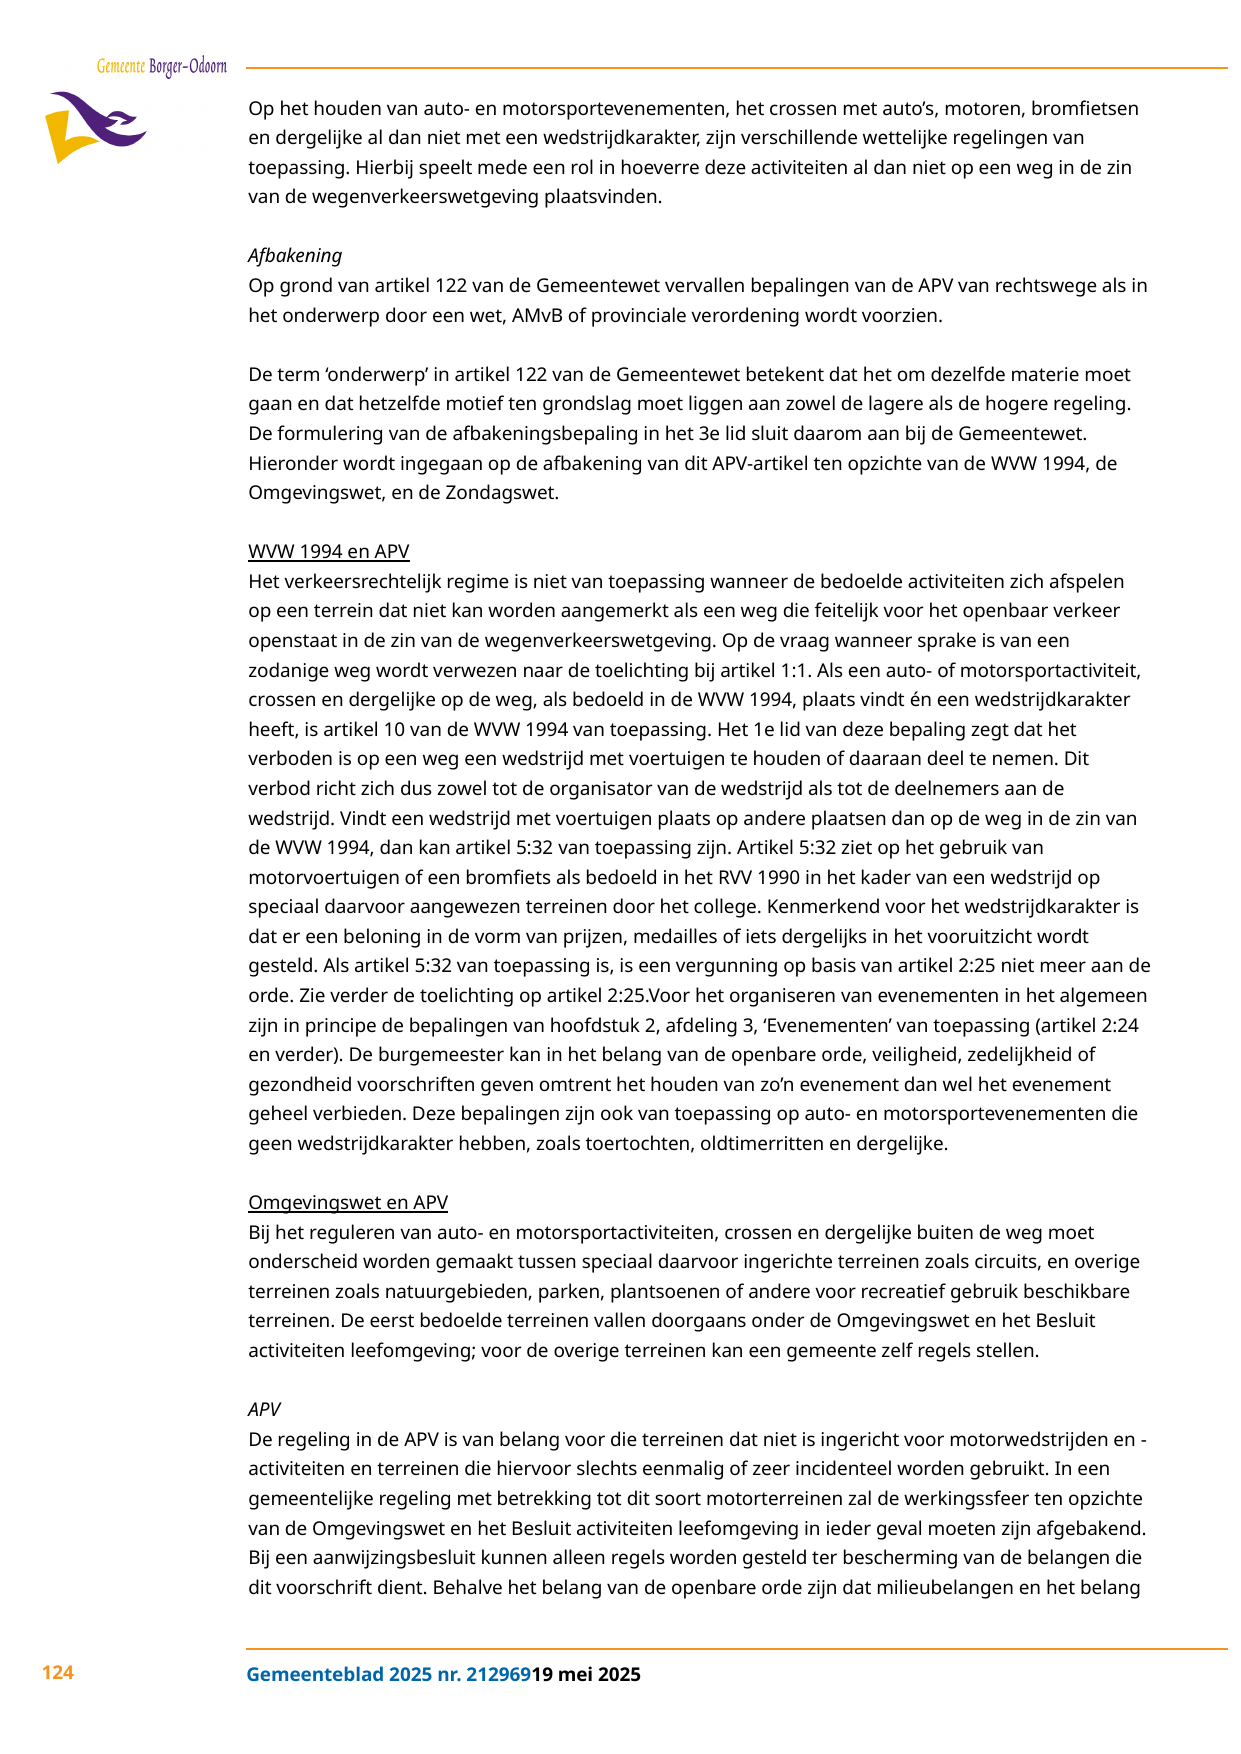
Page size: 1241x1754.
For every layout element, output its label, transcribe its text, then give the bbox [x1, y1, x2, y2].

text Afbakening [248, 243, 1152, 268]
text APV [248, 1396, 1152, 1422]
text De term ‘onderwerp’ in artikel 122 van de Gemeentewet betekent dat het om dezelfde materie moet gaan en dat hetzelfde motief ten grondslag moet liggen aan zowel de lagere als de hogere regeling. De formulering van de afbakeningsbepaling in het 3e lid sluit daarom aan bij de Gemeentewet. Hieronder wordt ingegaan op de afbakening van dit APV-artikel ten opzichte van de WVW 1994, de Omgevingswet, en de Zondagswet. [248, 361, 1152, 505]
picture [41, 47, 231, 172]
text Bij het reguleren van auto- en motorsportactiviteiten, crossen en dergelijke buiten de weg moet onderscheid worden gemaakt tussen speciaal daarvoor ingerichte terreinen zoals circuits, en overige terreinen zoals natuurgebieden, parken, plantsoenen of andere voor recreatief gebruik beschikbare terreinen. De eerst bedoelde terreinen vallen doorgaans onder de Omgevingswet en het Besluit activiteiten leefomgeving; voor de overige terreinen kan een gemeente zelf regels stellen. [248, 1219, 1152, 1363]
text WVW 1994 en APV [248, 538, 1152, 564]
text De regeling in de APV is van belang voor die terreinen dat niet is ingericht voor motorwedstrijden en -activiteiten en terreinen die hiervoor slechts eenmalig of zeer incidenteel worden gebruikt. In een gemeentelijke regeling met betrekking tot dit soort motorterreinen zal de werkingssfeer ten opzichte van de Omgevingswet en het Besluit activiteiten leefomgeving in ieder geval moeten zijn afgebakend. Bij een aanwijzingsbesluit kunnen alleen regels worden gesteld ter bescherming van de belangen die dit voorschrift dient. Behalve het belang van de openbare orde zijn dat milieubelangen en het belang [248, 1426, 1152, 1600]
text Op grond van artikel 122 van de Gemeentewet vervallen bepalingen van de APV van rechtswege als in het onderwerp door een wet, AMvB of provinciale verordening wordt voorzien. [248, 272, 1152, 328]
text Omgevingswet en APV [248, 1189, 1152, 1215]
text Op het houden van auto- en motorsportevenementen, het crossen met auto’s, motoren, bromfietsen en dergelijke al dan niet met een wedstrijdkarakter, zijn verschillende wettelijke regelingen van toepassing. Hierbij speelt mede een rol in hoeverre deze activiteiten al dan niet op een weg in de zin van de wegenverkeerswetgeving plaatsvinden. [248, 95, 1152, 209]
text Het verkeersrechtelijk regime is niet van toepassing wanneer de bedoelde activiteiten zich afspelen op een terrein dat niet kan worden aangemerkt als een weg die feitelijk voor het openbaar verkeer openstaat in de zin van de wegenverkeerswetgeving. Op de vraag wanneer sprake is van een zodanige weg wordt verwezen naar de toelichting bij artikel 1:1. Als een auto- of motorsportactiviteit, crossen en dergelijke op de weg, als bedoeld in de WVW 1994, plaats vindt én een wedstrijdkarakter heeft, is artikel 10 van de WVW 1994 van toepassing. Het 1e lid van deze bepaling zegt dat het verboden is op een weg een wedstrijd met voertuigen te houden of daaraan deel te nemen. Dit verbod richt zich dus zowel tot de organisator van de wedstrijd als tot de deelnemers aan de wedstrijd. Vindt een wedstrijd met voertuigen plaats op andere plaatsen dan op de weg in de zin van de WVW 1994, dan kan artikel 5:32 van toepassing zijn. Artikel 5:32 ziet op het gebruik van motorvoertuigen of een bromfiets als bedoeld in het RVV 1990 in het kader van een wedstrijd op speciaal daarvoor aangewezen terreinen door het college. Kenmerkend voor het wedstrijdkarakter is dat er een beloning in de vorm van prijzen, medailles of iets dergelijks in het vooruitzicht wordt gesteld. Als artikel 5:32 van toepassing is, is een vergunning op basis van artikel 2:25 niet meer aan de orde. Zie verder de toelichting op artikel 2:25.Voor het organiseren van evenementen in het algemeen zijn in principe de bepalingen van hoofdstuk 2, afdeling 3, ‘Evenementen’ van toepassing (artikel 2:24 en verder). De burgemeester kan in het belang van de openbare orde, veiligheid, zedelijkheid of gezondheid voorschriften geven omtrent het houden van zo’n evenement dan wel het evenement geheel verbieden. Deze bepalingen zijn ook van toepassing op auto- en motorsportevenementen die geen wedstrijdkarakter hebben, zoals toertochten, oldtimerritten en dergelijke. [248, 568, 1152, 1156]
